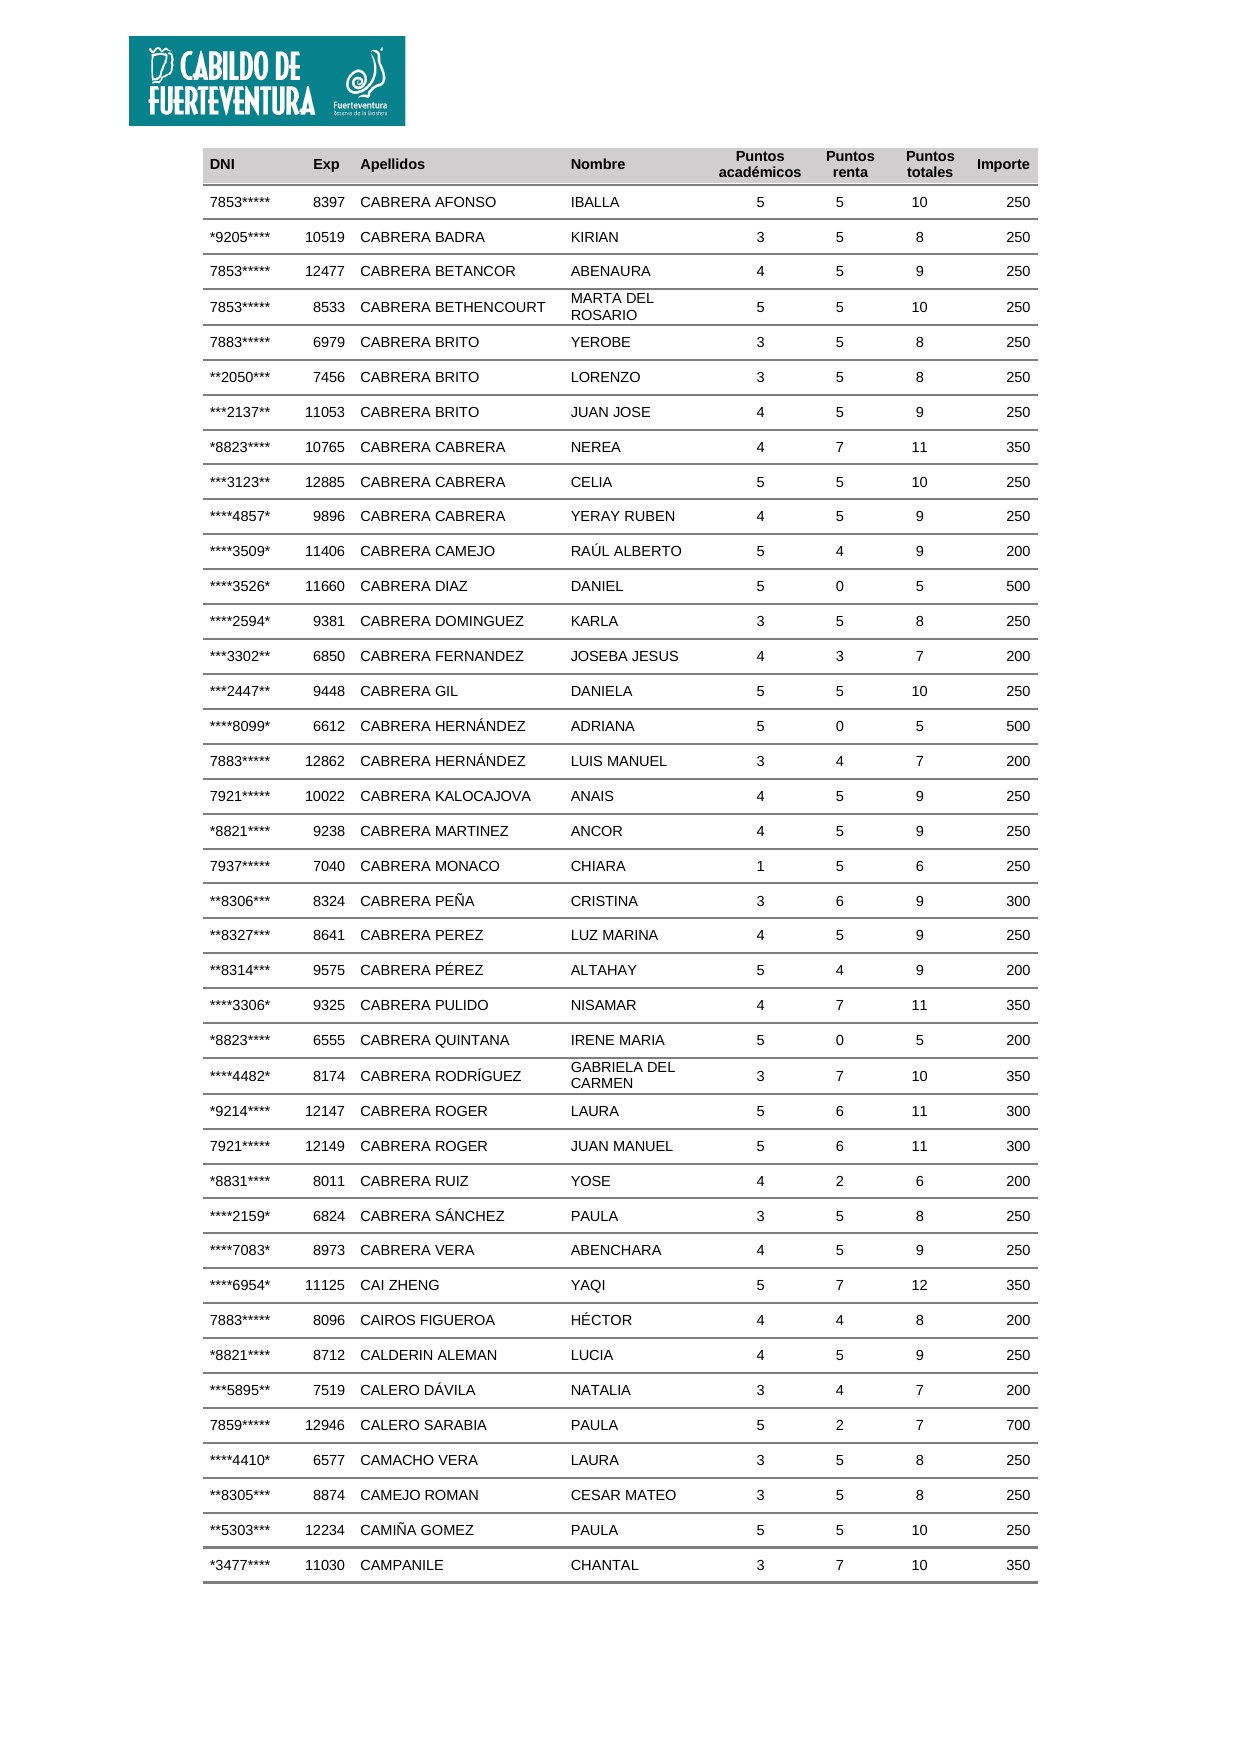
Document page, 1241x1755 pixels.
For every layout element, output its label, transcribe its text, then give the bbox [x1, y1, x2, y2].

table_cell 5 [800, 396, 878, 428]
table_cell 7040 [288, 850, 353, 882]
table_cell 7921***** [203, 780, 288, 812]
table_cell 250 [952, 605, 1038, 638]
table_header Nombre [558, 148, 704, 183]
table_cell JUAN MANUEL [558, 1130, 704, 1162]
table_cell LAURA [558, 1095, 704, 1127]
table_cell 6 [800, 1130, 878, 1162]
table_cell 8 [878, 605, 952, 638]
table_cell IRENE MARIA [558, 1024, 704, 1057]
table_cell 9 [878, 1339, 952, 1372]
table_cell 7883***** [203, 1304, 288, 1337]
table_cell 9 [878, 815, 952, 847]
table_cell 11 [878, 1130, 952, 1162]
table_cell 4 [704, 1304, 800, 1337]
table_cell 700 [952, 1409, 1038, 1442]
table_cell ***5895** [203, 1374, 288, 1407]
table_cell 8 [878, 1304, 952, 1337]
table_cell CABRERA PEÑA [353, 884, 558, 917]
table_cell 5 [800, 220, 878, 253]
table_cell CABRERA DIAZ [353, 570, 558, 603]
table_cell DANIEL [558, 570, 704, 603]
table_cell 12885 [288, 465, 353, 498]
table_cell 10 [878, 1059, 952, 1093]
table_cell 200 [952, 1024, 1038, 1057]
table_cell 5 [800, 1444, 878, 1477]
table_cell 9896 [288, 500, 353, 533]
table_cell CABRERA FERNANDEZ [353, 640, 558, 673]
table_cell 7 [878, 1409, 952, 1442]
table_cell 5 [800, 500, 878, 533]
table_cell 4 [800, 1304, 878, 1337]
table_cell 5 [704, 675, 800, 708]
table_cell 8011 [288, 1165, 353, 1197]
table_cell 8641 [288, 919, 353, 952]
table_cell CABRERA ROGER [353, 1130, 558, 1162]
table_cell 11053 [288, 396, 353, 428]
table_cell CALERO DÁVILA [353, 1374, 558, 1407]
table_cell ***2137** [203, 396, 288, 428]
table_cell 7519 [288, 1374, 353, 1407]
table_cell 7937***** [203, 850, 288, 882]
table_cell GABRIELA DEL CARMEN [558, 1059, 704, 1093]
table_cell 5 [704, 1514, 800, 1546]
table_cell 350 [952, 989, 1038, 1022]
table_cell LORENZO [558, 361, 704, 393]
table_cell 5 [800, 605, 878, 638]
table_cell 9 [878, 396, 952, 428]
table_cell 8 [878, 361, 952, 393]
table_cell CABRERA BETANCOR [353, 255, 558, 288]
table_cell 3 [800, 640, 878, 673]
table_cell 4 [800, 535, 878, 568]
table_header Apellidos [353, 148, 558, 183]
table_cell LUZ MARINA [558, 919, 704, 952]
table_cell 7853***** [203, 290, 288, 324]
table_cell ANAIS [558, 780, 704, 812]
table_cell 4 [800, 954, 878, 987]
table_cell 300 [952, 884, 1038, 917]
table_cell 3 [704, 326, 800, 358]
table_cell 5 [704, 1024, 800, 1057]
table_cell 7883***** [203, 745, 288, 777]
table_cell 5 [800, 326, 878, 358]
table_cell CABRERA BRITO [353, 361, 558, 393]
table_cell 200 [952, 745, 1038, 777]
table_cell CABRERA CABRERA [353, 465, 558, 498]
table_cell 7 [878, 745, 952, 777]
table_cell 0 [800, 570, 878, 603]
table_cell 7 [800, 1269, 878, 1302]
table_cell CHIARA [558, 850, 704, 882]
table_cell 10765 [288, 431, 353, 463]
table_cell 9 [878, 919, 952, 952]
table_cell 250 [952, 255, 1038, 288]
table_cell 7 [800, 431, 878, 463]
table_cell PAULA [558, 1199, 704, 1232]
table_cell 12946 [288, 1409, 353, 1442]
table_cell **8314*** [203, 954, 288, 987]
table_cell 7 [878, 640, 952, 673]
table_cell 250 [952, 919, 1038, 952]
table_cell 5 [704, 1409, 800, 1442]
table_cell MARTA DEL ROSARIO [558, 290, 704, 324]
table_cell 6824 [288, 1199, 353, 1232]
table_cell 5 [800, 1479, 878, 1512]
table_cell ABENCHARA [558, 1234, 704, 1267]
table_cell 7 [800, 989, 878, 1022]
table_cell ****8099* [203, 710, 288, 743]
table_cell 8 [878, 1199, 952, 1232]
table_cell ADRIANA [558, 710, 704, 743]
table_cell 4 [704, 255, 800, 288]
table_cell 5 [704, 465, 800, 498]
table_cell 6 [878, 1165, 952, 1197]
table_cell 350 [952, 1269, 1038, 1302]
table_cell 3 [704, 220, 800, 253]
table_cell 250 [952, 326, 1038, 358]
table_cell 4 [704, 396, 800, 428]
table_cell 3 [704, 1374, 800, 1407]
table_cell 12862 [288, 745, 353, 777]
table_cell IBALLA [558, 186, 704, 218]
table_cell CABRERA QUINTANA [353, 1024, 558, 1057]
table_cell CABRERA MONACO [353, 850, 558, 882]
table_cell 250 [952, 1234, 1038, 1267]
table_cell 7853***** [203, 255, 288, 288]
table_cell PAULA [558, 1409, 704, 1442]
table_cell 11125 [288, 1269, 353, 1302]
table_cell **2050*** [203, 361, 288, 393]
table_cell 5 [800, 255, 878, 288]
table_cell ****2594* [203, 605, 288, 638]
table_cell 5 [800, 465, 878, 498]
table_cell 250 [952, 500, 1038, 533]
table_cell 6 [878, 850, 952, 882]
table_cell 200 [952, 535, 1038, 568]
table_cell 7853***** [203, 186, 288, 218]
table_cell CABRERA VERA [353, 1234, 558, 1267]
table_cell 9 [878, 500, 952, 533]
table_cell 5 [704, 535, 800, 568]
table_cell 0 [800, 710, 878, 743]
table_cell 3 [704, 1199, 800, 1232]
table_cell 1 [704, 850, 800, 882]
table_cell 8 [878, 1479, 952, 1512]
table_cell 4 [704, 640, 800, 673]
table_cell 8 [878, 1444, 952, 1477]
table_cell NISAMAR [558, 989, 704, 1022]
table_cell 9 [878, 535, 952, 568]
table_cell 10 [878, 465, 952, 498]
table_cell CABRERA BRITO [353, 326, 558, 358]
table_cell 12 [878, 1269, 952, 1302]
table_cell 250 [952, 186, 1038, 218]
table_cell 10 [878, 1514, 952, 1546]
table_cell 10 [878, 290, 952, 324]
table_cell 5 [878, 570, 952, 603]
table_cell 12147 [288, 1095, 353, 1127]
table_cell 7 [800, 1059, 878, 1093]
table_cell 5 [800, 919, 878, 952]
table_cell YAQI [558, 1269, 704, 1302]
table_cell 5 [800, 1339, 878, 1372]
table_cell 6612 [288, 710, 353, 743]
table_cell 250 [952, 1199, 1038, 1232]
table_cell YOSE [558, 1165, 704, 1197]
table_cell 5 [800, 290, 878, 324]
table_cell 11 [878, 989, 952, 1022]
table_cell 9238 [288, 815, 353, 847]
table_cell 500 [952, 710, 1038, 743]
table_cell 4 [800, 1374, 878, 1407]
table_cell 5 [704, 186, 800, 218]
table_cell ***2447** [203, 675, 288, 708]
table_cell ****3526* [203, 570, 288, 603]
table_cell 3 [704, 1549, 800, 1581]
table_cell CABRERA PEREZ [353, 919, 558, 952]
table_cell 5 [704, 1130, 800, 1162]
table_cell LAURA [558, 1444, 704, 1477]
table_cell 5 [704, 1269, 800, 1302]
table_cell PAULA [558, 1514, 704, 1546]
table_cell *9205**** [203, 220, 288, 253]
table_cell ****3509* [203, 535, 288, 568]
table_cell 250 [952, 1444, 1038, 1477]
table_cell 8533 [288, 290, 353, 324]
table_cell CABRERA ROGER [353, 1095, 558, 1127]
table_cell 4 [704, 780, 800, 812]
table_cell 250 [952, 220, 1038, 253]
table_cell 9381 [288, 605, 353, 638]
table_cell 5 [800, 675, 878, 708]
table_cell CABRERA BRITO [353, 396, 558, 428]
table_cell 8712 [288, 1339, 353, 1372]
table_cell 6555 [288, 1024, 353, 1057]
table_cell 11660 [288, 570, 353, 603]
table_cell 3 [704, 605, 800, 638]
table_cell 3 [704, 361, 800, 393]
table_cell 4 [704, 1339, 800, 1372]
table_cell 7883***** [203, 326, 288, 358]
table_cell 3 [704, 884, 800, 917]
table_cell CHANTAL [558, 1549, 704, 1581]
table_cell **8305*** [203, 1479, 288, 1512]
table_cell CELIA [558, 465, 704, 498]
table_cell 11406 [288, 535, 353, 568]
table_header Puntos académicos [704, 148, 800, 183]
table_cell 200 [952, 954, 1038, 987]
table_cell 3 [704, 1059, 800, 1093]
table_cell YEROBE [558, 326, 704, 358]
table_cell 250 [952, 361, 1038, 393]
table_cell JUAN JOSE [558, 396, 704, 428]
table_cell 250 [952, 1514, 1038, 1546]
table_cell CALDERIN ALEMAN [353, 1339, 558, 1372]
table_cell 250 [952, 850, 1038, 882]
table_cell CABRERA GIL [353, 675, 558, 708]
table_cell 300 [952, 1130, 1038, 1162]
table_cell CABRERA KALOCAJOVA [353, 780, 558, 812]
table_cell 4 [704, 500, 800, 533]
table_cell YERAY RUBEN [558, 500, 704, 533]
table_cell ***3302** [203, 640, 288, 673]
table_cell 5 [800, 1234, 878, 1267]
table_cell 6850 [288, 640, 353, 673]
table_cell ALTAHAY [558, 954, 704, 987]
table_cell 3 [704, 745, 800, 777]
table_cell 5 [704, 290, 800, 324]
table_cell 250 [952, 1479, 1038, 1512]
table_cell NEREA [558, 431, 704, 463]
table_cell 12234 [288, 1514, 353, 1546]
table_cell 6979 [288, 326, 353, 358]
table_cell 5 [878, 1024, 952, 1057]
table_cell 350 [952, 1549, 1038, 1581]
table_cell 12477 [288, 255, 353, 288]
table_cell 3 [704, 1444, 800, 1477]
table_header DNI [203, 148, 288, 183]
table_cell 250 [952, 290, 1038, 324]
table_cell ***3123** [203, 465, 288, 498]
table_cell CAI ZHENG [353, 1269, 558, 1302]
table_cell *9214**** [203, 1095, 288, 1127]
table_cell CABRERA HERNÁNDEZ [353, 710, 558, 743]
table_cell 250 [952, 1339, 1038, 1372]
table_cell 350 [952, 1059, 1038, 1093]
table_cell ****4482* [203, 1059, 288, 1093]
table_cell CALERO SARABIA [353, 1409, 558, 1442]
table_cell *8831**** [203, 1165, 288, 1197]
table_cell 4 [704, 815, 800, 847]
table_cell 8096 [288, 1304, 353, 1337]
table_cell CABRERA PÉREZ [353, 954, 558, 987]
table_cell 9 [878, 884, 952, 917]
table_cell ****6954* [203, 1269, 288, 1302]
table_cell CAIROS FIGUEROA [353, 1304, 558, 1337]
table_cell 10519 [288, 220, 353, 253]
table_cell LUIS MANUEL [558, 745, 704, 777]
table_cell CABRERA CAMEJO [353, 535, 558, 568]
table_cell CAMACHO VERA [353, 1444, 558, 1477]
table_cell 5 [704, 954, 800, 987]
table_cell 11 [878, 1095, 952, 1127]
table_cell CABRERA CABRERA [353, 431, 558, 463]
table_cell 5 [704, 570, 800, 603]
table_cell 5 [800, 1514, 878, 1546]
table_cell *3477**** [203, 1549, 288, 1581]
table_cell ****2159* [203, 1199, 288, 1232]
table_cell *8821**** [203, 1339, 288, 1372]
table_cell **8327*** [203, 919, 288, 952]
table_cell CABRERA PULIDO [353, 989, 558, 1022]
table_cell 10 [878, 186, 952, 218]
table_cell 12149 [288, 1130, 353, 1162]
table_cell 9 [878, 954, 952, 987]
table_cell CABRERA DOMINGUEZ [353, 605, 558, 638]
table_cell 10 [878, 1549, 952, 1581]
table_cell ANCOR [558, 815, 704, 847]
table_cell *8823**** [203, 1024, 288, 1057]
table_cell 250 [952, 780, 1038, 812]
table_cell CABRERA RUIZ [353, 1165, 558, 1197]
table_cell CABRERA BADRA [353, 220, 558, 253]
table_cell 200 [952, 1304, 1038, 1337]
table_cell 200 [952, 1165, 1038, 1197]
table_cell 5 [800, 1199, 878, 1232]
table_cell 9448 [288, 675, 353, 708]
table_cell 8397 [288, 186, 353, 218]
table_cell CABRERA CABRERA [353, 500, 558, 533]
table_cell **5303*** [203, 1514, 288, 1546]
table_cell 2 [800, 1165, 878, 1197]
table_cell CABRERA SÁNCHEZ [353, 1199, 558, 1232]
table_cell 7859***** [203, 1409, 288, 1442]
table_cell 250 [952, 675, 1038, 708]
table_cell KIRIAN [558, 220, 704, 253]
table_cell 7456 [288, 361, 353, 393]
table_cell CABRERA MARTINEZ [353, 815, 558, 847]
table_cell CABRERA HERNÁNDEZ [353, 745, 558, 777]
table_cell 4 [704, 1234, 800, 1267]
table_cell NATALIA [558, 1374, 704, 1407]
table_cell 200 [952, 640, 1038, 673]
table_cell CABRERA AFONSO [353, 186, 558, 218]
table_cell CAMEJO ROMAN [353, 1479, 558, 1512]
table_cell KARLA [558, 605, 704, 638]
table_cell 4 [704, 989, 800, 1022]
table_cell ****7083* [203, 1234, 288, 1267]
table_cell 200 [952, 1374, 1038, 1407]
table_cell 6577 [288, 1444, 353, 1477]
table_cell 8174 [288, 1059, 353, 1093]
table_cell 9 [878, 255, 952, 288]
table_cell JOSEBA JESUS [558, 640, 704, 673]
table_cell 4 [704, 919, 800, 952]
table_cell CAMPANILE [353, 1549, 558, 1581]
table_cell *8823**** [203, 431, 288, 463]
table_cell 500 [952, 570, 1038, 603]
table_cell 6 [800, 884, 878, 917]
table_cell 250 [952, 465, 1038, 498]
table_cell 9325 [288, 989, 353, 1022]
table_cell 10022 [288, 780, 353, 812]
table_cell RAÚL ALBERTO [558, 535, 704, 568]
table_cell 4 [800, 745, 878, 777]
table_cell 300 [952, 1095, 1038, 1127]
table_cell 4 [704, 1165, 800, 1197]
table_cell HÉCTOR [558, 1304, 704, 1337]
table_cell 6 [800, 1095, 878, 1127]
table_cell 5 [800, 186, 878, 218]
table_cell 8 [878, 326, 952, 358]
table_cell CABRERA BETHENCOURT [353, 290, 558, 324]
table_cell 10 [878, 675, 952, 708]
table_cell DANIELA [558, 675, 704, 708]
table_cell ****4410* [203, 1444, 288, 1477]
table_cell 8973 [288, 1234, 353, 1267]
table_cell 5 [800, 361, 878, 393]
table_cell LUCIA [558, 1339, 704, 1372]
table_cell 5 [800, 780, 878, 812]
table_cell 11030 [288, 1549, 353, 1581]
table_cell 8 [878, 220, 952, 253]
table_cell 11 [878, 431, 952, 463]
table_header Importe [952, 148, 1038, 183]
table_cell *8821**** [203, 815, 288, 847]
table_header Puntos renta [800, 148, 878, 183]
table_header Exp [288, 148, 353, 183]
table_cell ****3306* [203, 989, 288, 1022]
table_cell 5 [800, 850, 878, 882]
table_cell 8324 [288, 884, 353, 917]
table_cell 5 [800, 815, 878, 847]
table_cell CESAR MATEO [558, 1479, 704, 1512]
table_cell 250 [952, 396, 1038, 428]
table_cell **8306*** [203, 884, 288, 917]
table_cell 3 [704, 1479, 800, 1512]
table_cell 9 [878, 1234, 952, 1267]
table_cell 350 [952, 431, 1038, 463]
table_cell 9 [878, 780, 952, 812]
table_cell CAMIÑA GOMEZ [353, 1514, 558, 1546]
table_cell ****4857* [203, 500, 288, 533]
table_header Puntos totales [878, 148, 952, 183]
table_cell 250 [952, 815, 1038, 847]
table_cell 7921***** [203, 1130, 288, 1162]
table_cell 8874 [288, 1479, 353, 1512]
table_cell 9575 [288, 954, 353, 987]
table_cell 7 [800, 1549, 878, 1581]
table_cell 0 [800, 1024, 878, 1057]
table_cell 5 [704, 1095, 800, 1127]
table_cell 7 [878, 1374, 952, 1407]
table_cell 2 [800, 1409, 878, 1442]
table_cell CRISTINA [558, 884, 704, 917]
table_cell ABENAURA [558, 255, 704, 288]
table_cell 5 [704, 710, 800, 743]
table_cell 4 [704, 431, 800, 463]
table_cell CABRERA RODRÍGUEZ [353, 1059, 558, 1093]
table_cell 5 [878, 710, 952, 743]
